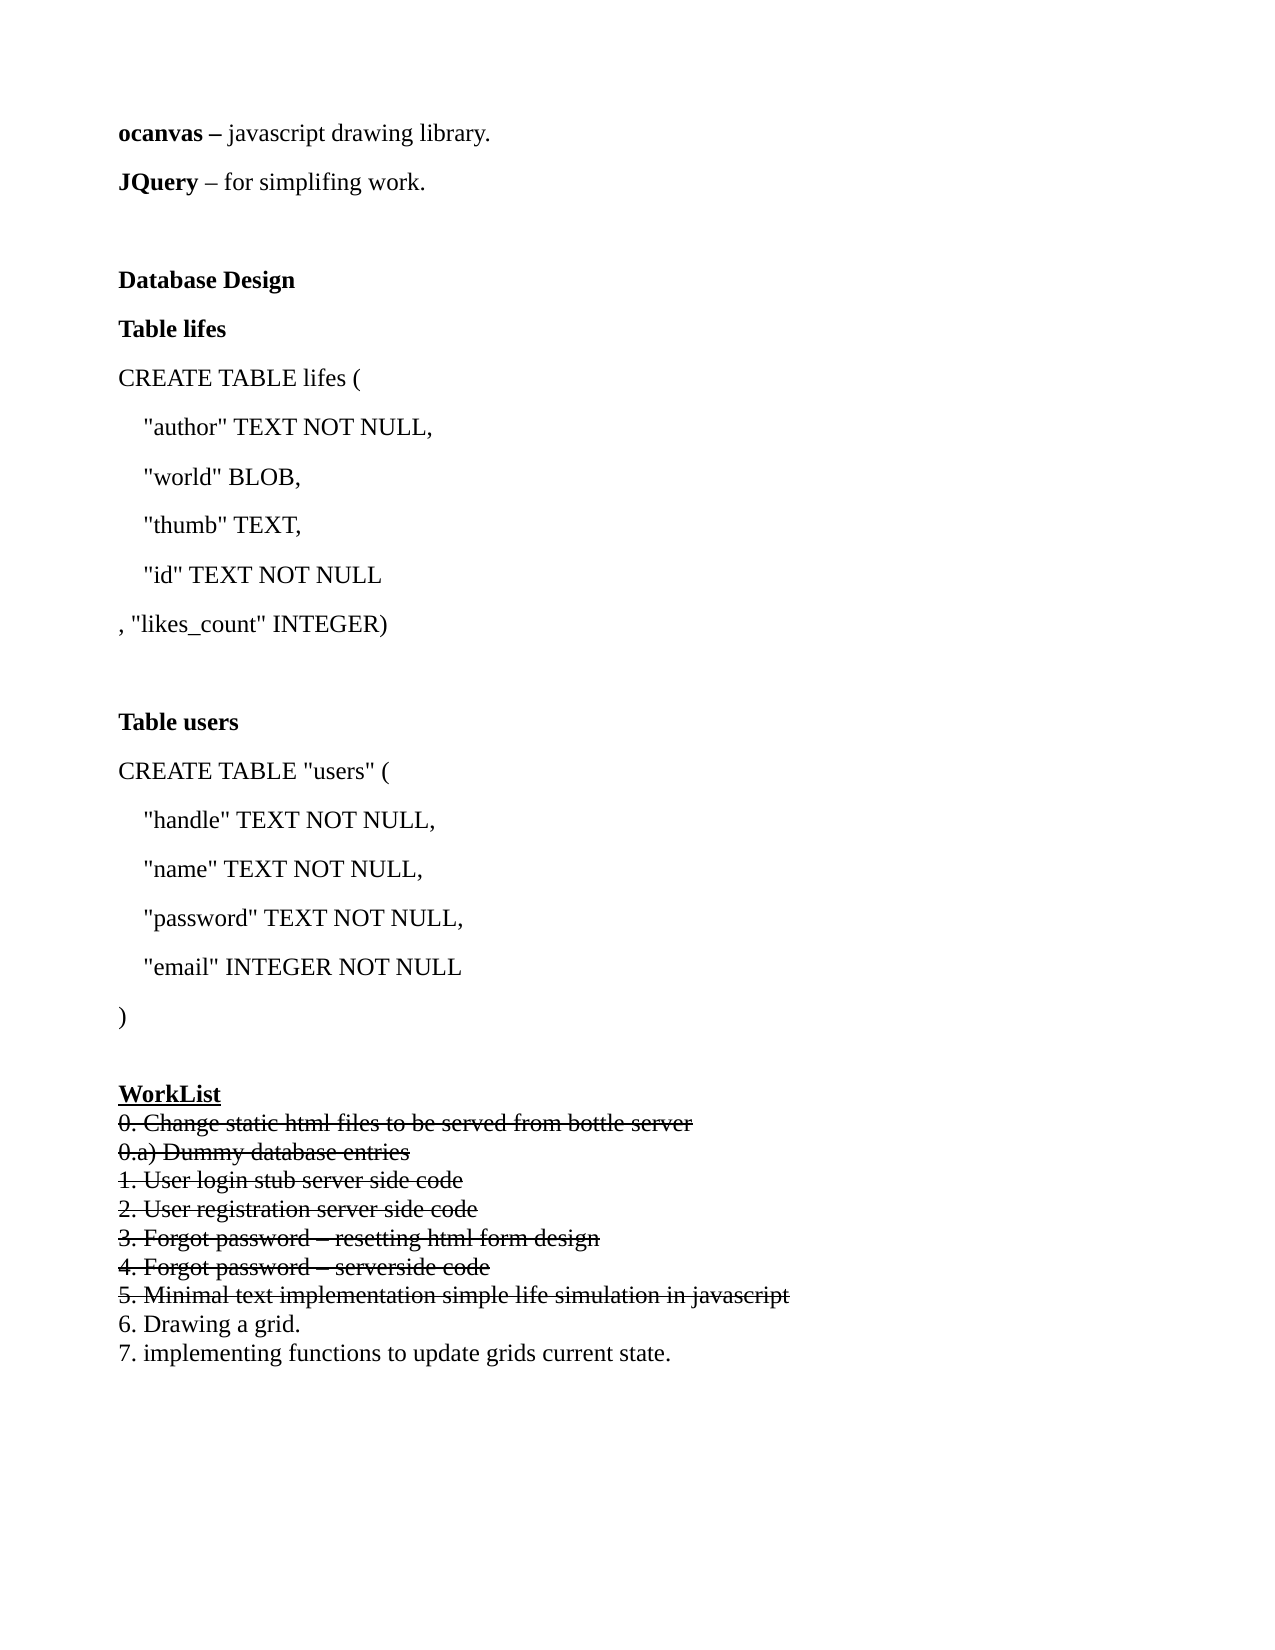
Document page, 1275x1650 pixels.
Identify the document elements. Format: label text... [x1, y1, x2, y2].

text CREATE TABLE "users" ( [118, 756, 1157, 785]
text 6. Drawing a grid. [118, 1309, 1157, 1338]
text 1. User login stub server side code [118, 1165, 1157, 1194]
text "email" INTEGER NOT NULL [118, 952, 1157, 981]
text "world" BLOB, [118, 462, 1157, 490]
text CREATE TABLE lifes ( [118, 363, 1157, 392]
text "id" TEXT NOT NULL [118, 560, 1157, 588]
text JQuery – for simplifing work. [118, 167, 1157, 196]
text "author" TEXT NOT NULL, [118, 412, 1157, 441]
text "name" TEXT NOT NULL, [118, 854, 1157, 883]
text ocanvas – javascript drawing library. [118, 118, 1157, 147]
text "thumb" TEXT, [118, 511, 1157, 539]
text 2. User registration server side code [118, 1194, 1157, 1223]
text 0.a) Dummy database entries [118, 1137, 1157, 1165]
text , "likes_count" INTEGER) [118, 609, 1157, 637]
text 7. implementing functions to update grids current state. [118, 1338, 1157, 1367]
text ) [118, 1001, 1157, 1030]
text 0. Change static html files to be served from bottle server [118, 1108, 1157, 1137]
text "password" TEXT NOT NULL, [118, 903, 1157, 932]
text 4. Forgot password – serverside code [118, 1252, 1157, 1280]
text Table users [118, 707, 1157, 736]
text 3. Forgot password – resetting html form design [118, 1223, 1157, 1252]
text Table lifes [118, 314, 1157, 343]
text WorkList [118, 1079, 1157, 1108]
text 5. Minimal text implementation simple life simulation in javascript [118, 1280, 1157, 1309]
text "handle" TEXT NOT NULL, [118, 805, 1157, 834]
text Database Design [118, 265, 1157, 294]
